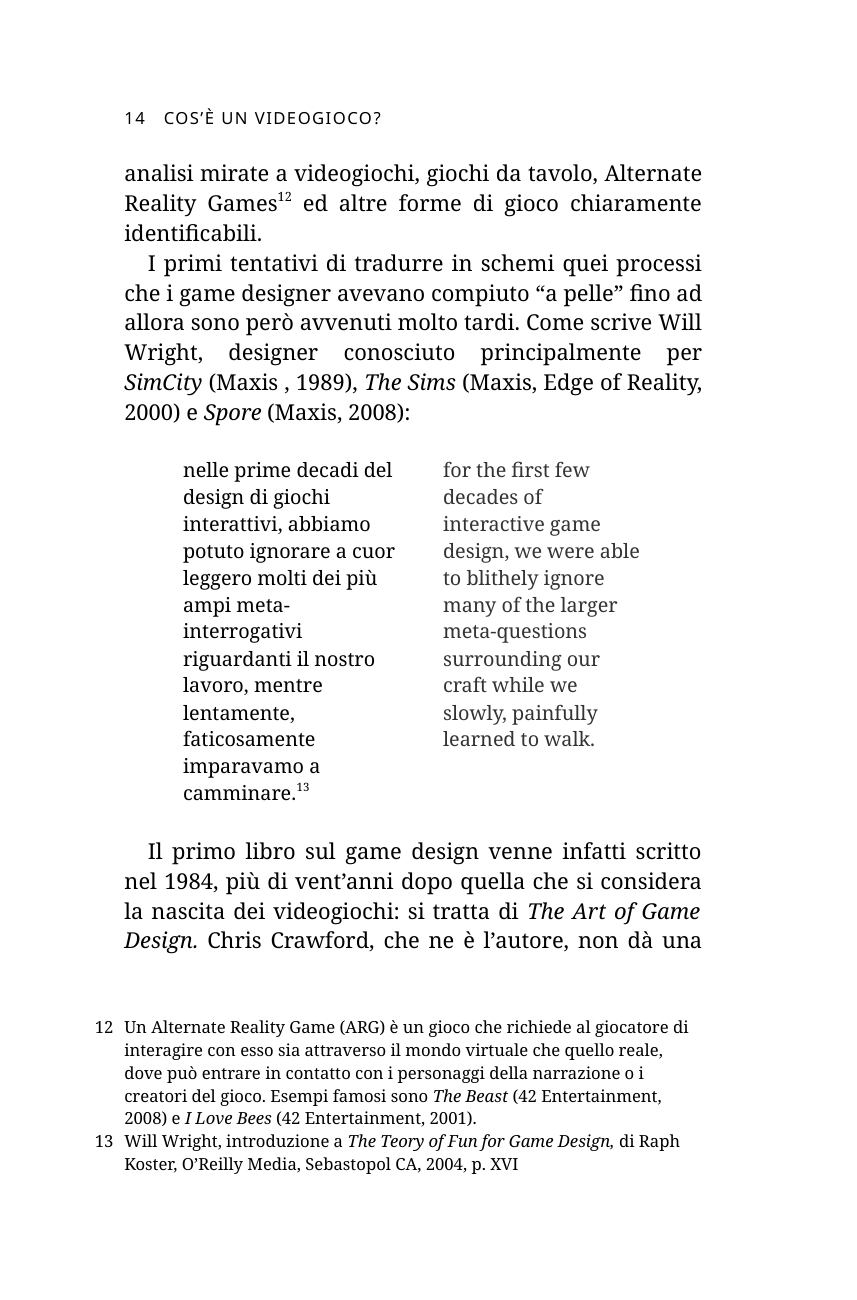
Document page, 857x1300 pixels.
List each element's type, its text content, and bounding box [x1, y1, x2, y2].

table_header for the first few deca­des of interactive game design, we were able to blithely ignore many of the larger meta-questions surrounding our craft while we slowly, painfully learned to walk. [425, 427, 649, 836]
table_header nelle prime decadi del design di giochi interattivi, abbiamo potuto ignorare a cuor leggero molti dei più ampi meta-interrogativi riguardanti il nostro lavoro, mentre lentamente, faticosamente imparavamo a camminare. [177, 427, 425, 836]
text analisi mirate a videogiochi, giochi da tavolo, Alternate Reality Games ed altre forme di gioco chiaramente identificabili. [124, 158, 703, 248]
text I primi tentativi di tradurre in schemi quei processi che i game designer avevano compiuto “a pelle” fino ad allora sono però avvenuti molto tardi. Come scrive Will Wright, designer conosciuto principalmente per SimCity (Maxis , 1989), The Sims (Maxis, Edge of Reality, 2000) e Spore (Maxis, 2008): [124, 248, 703, 427]
text Il primo libro sul game design venne infatti scritto nel 1984, più di vent’anni dopo quella che si considera la nascita dei videogiochi: si tratta di The Art of Game Design. Chris Crawford, che ne è l’autore, non dà una [124, 836, 703, 955]
text Un Alternate Reality Game (ARG) è un gioco che richiede al giocatore di interagire con esso sia attraverso il mondo virtuale che quello reale, dove può entrare in contatto con i personaggi della narrazione o i creatori del gioco. Esempi famosi sono The Beast (42 Entertainment, 2008) e I Love Bees (42 Entertainment, 2001). [94, 1016, 703, 1130]
